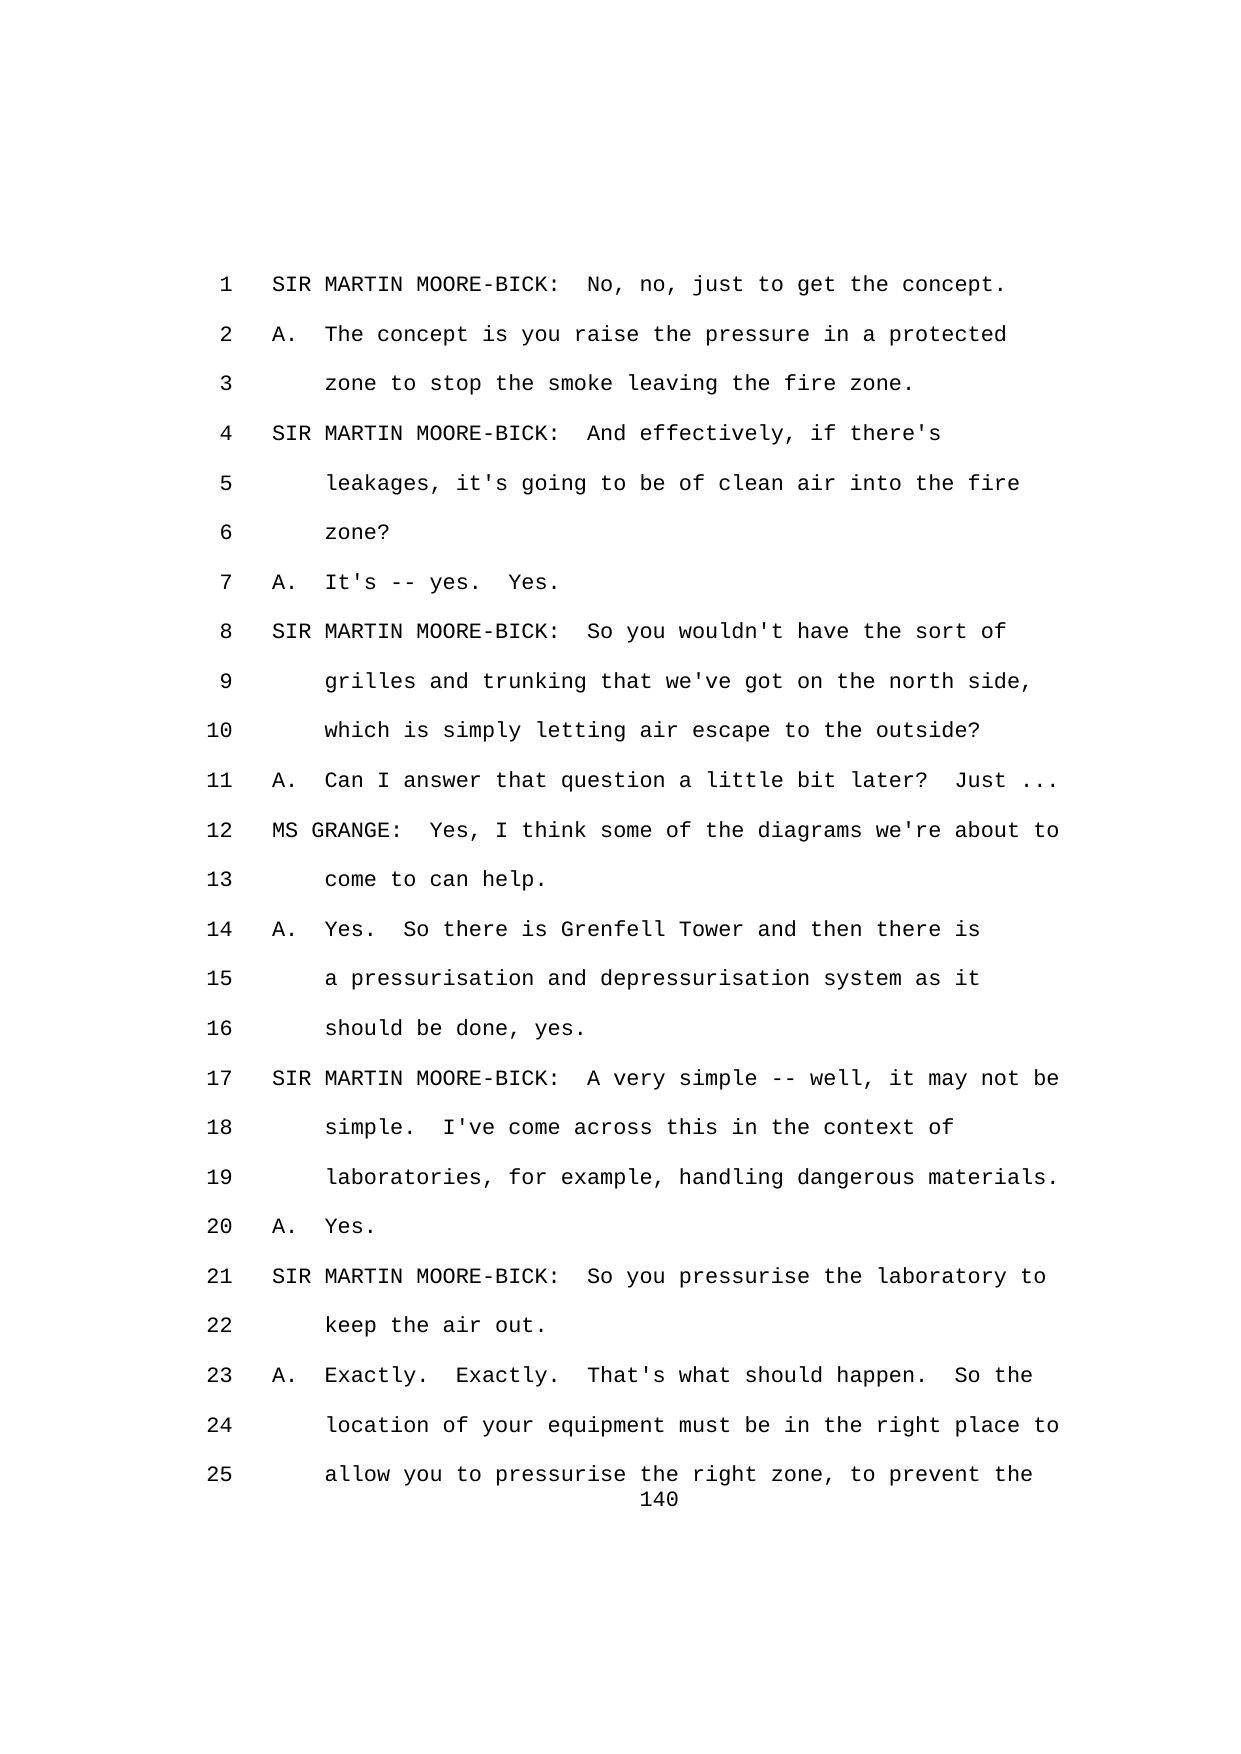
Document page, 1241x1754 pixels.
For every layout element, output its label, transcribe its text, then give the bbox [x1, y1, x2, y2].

text 19 laboratories, for example, handling dangerous materials. [75, 1166, 1165, 1191]
text 17 SIR MARTIN MOORE-BICK: A very simple -- well, it may not be [75, 1067, 1165, 1091]
text 3 zone to stop the smoke leaving the fire zone. [75, 372, 1165, 397]
text 140 [75, 1488, 1165, 1513]
text 12 MS GRANGE: Yes, I think some of the diagrams we're about to [75, 819, 1165, 843]
text 16 should be done, yes. [75, 1017, 1165, 1042]
text 22 keep the air out. [75, 1314, 1165, 1339]
text 21 SIR MARTIN MOORE-BICK: So you pressurise the laboratory to [75, 1265, 1165, 1290]
text 25 allow you to pressurise the right zone, to prevent the [75, 1463, 1165, 1488]
text 18 simple. I've come across this in the context of [75, 1116, 1165, 1141]
text 15 a pressurisation and depressurisation system as it [75, 967, 1165, 992]
text 2 A. The concept is you raise the pressure in a protected [75, 323, 1165, 348]
text 24 location of your equipment must be in the right place to [75, 1414, 1165, 1438]
text 7 A. It's -- yes. Yes. [75, 571, 1165, 596]
text 1 SIR MARTIN MOORE-BICK: No, no, just to get the concept. [75, 273, 1165, 298]
text 4 SIR MARTIN MOORE-BICK: And effectively, if there's [75, 422, 1165, 447]
text 9 grilles and trunking that we've got on the north side, [75, 670, 1165, 695]
text 13 come to can help. [75, 868, 1165, 893]
text 20 A. Yes. [75, 1215, 1165, 1240]
text 5 leakages, it's going to be of clean air into the fire [75, 472, 1165, 496]
text 14 A. Yes. So there is Grenfell Tower and then there is [75, 918, 1165, 943]
text 11 A. Can I answer that question a little bit later? Just ... [75, 769, 1165, 794]
text 6 zone? [75, 521, 1165, 546]
text 10 which is simply letting air escape to the outside? [75, 719, 1165, 744]
text 23 A. Exactly. Exactly. That's what should happen. So the [75, 1364, 1165, 1389]
text 8 SIR MARTIN MOORE-BICK: So you wouldn't have the sort of [75, 620, 1165, 645]
